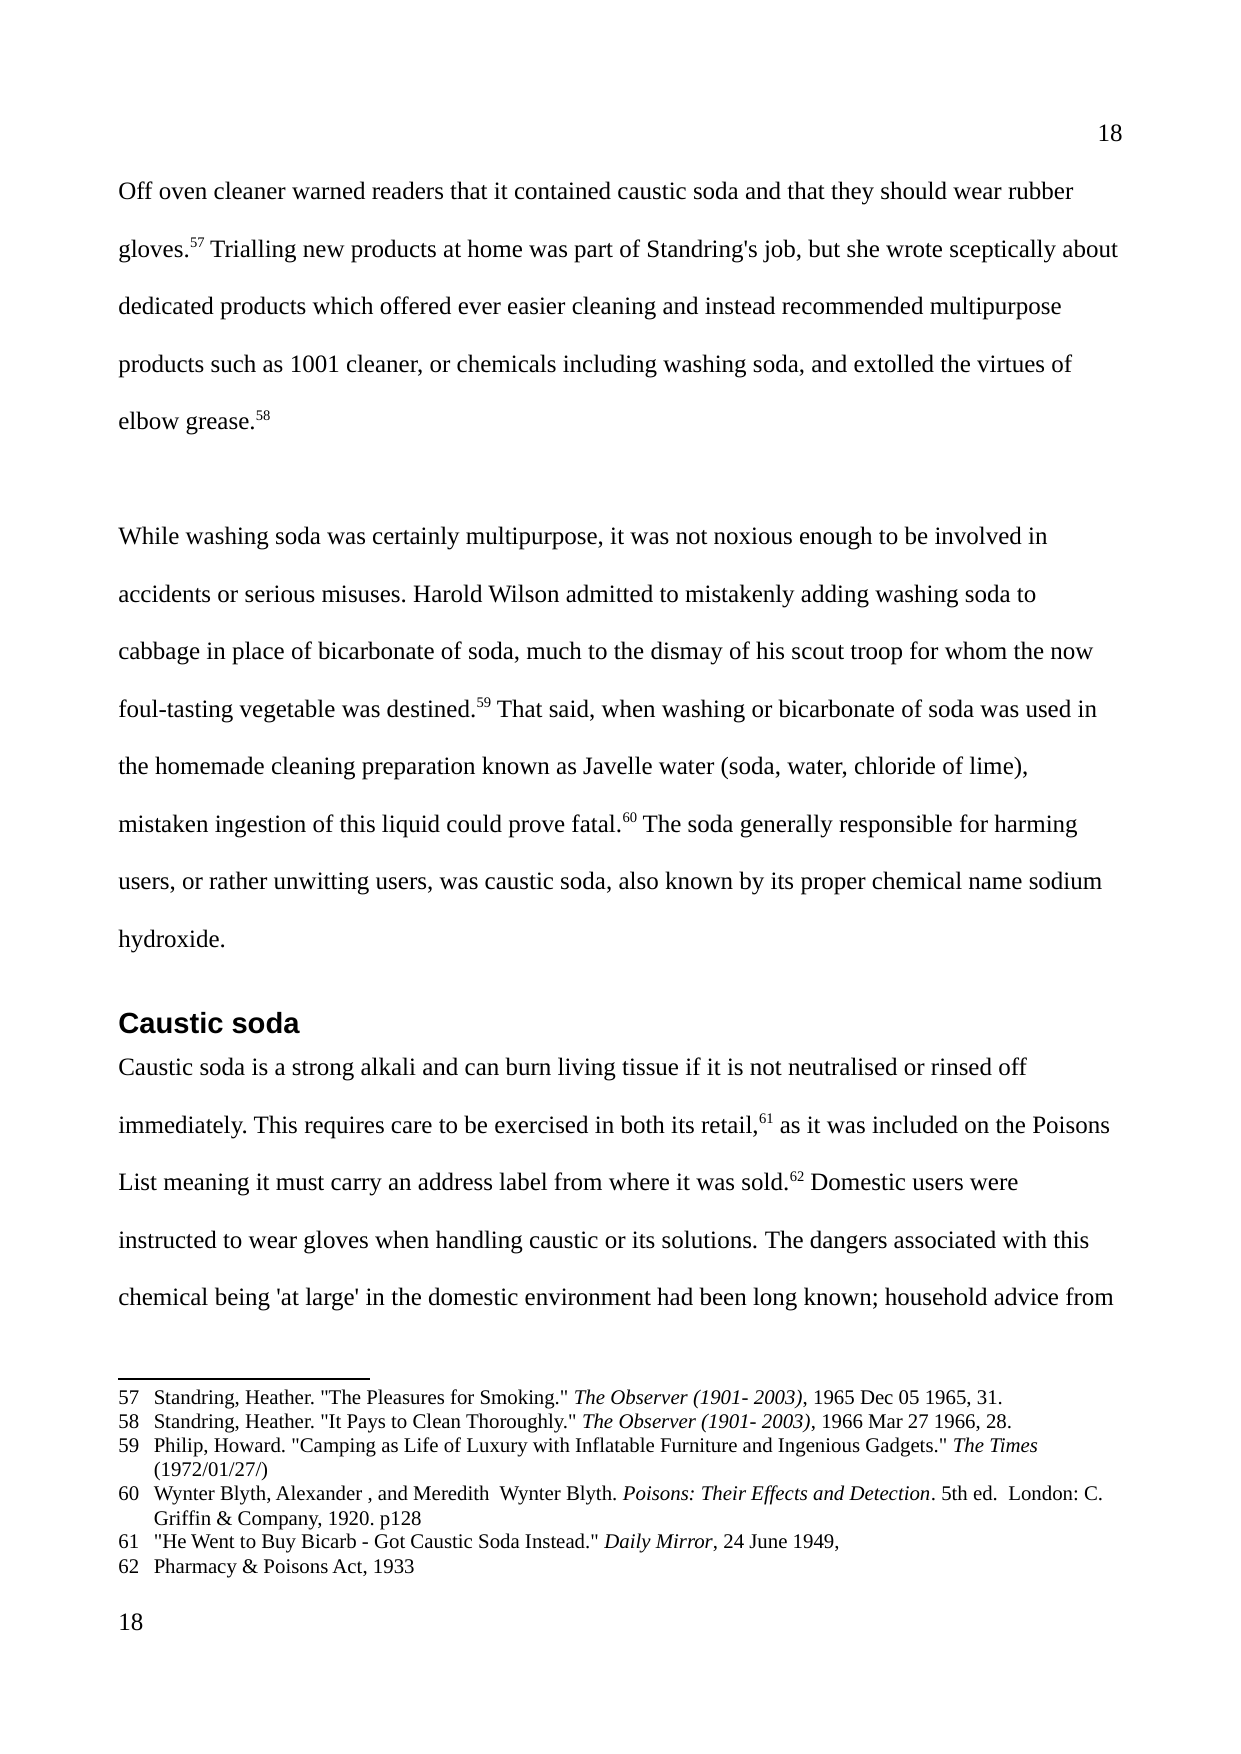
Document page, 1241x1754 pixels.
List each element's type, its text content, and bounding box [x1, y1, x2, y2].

subtitle Caustic soda [118, 1006, 1122, 1040]
text Standring, Heather. "It Pays to Clean Thoroughly." The Observer (1901- 2003), 1966 Mar 27 1966, 28. [118, 1409, 1122, 1433]
text Pharmacy & Poisons Act, 1933 [118, 1553, 1122, 1578]
text Standring, Heather. "The Pleasures for Smoking." The Observer (1901- 2003), 1965 Dec 05 1965, 31. [118, 1385, 1122, 1409]
text Wynter Blyth, Alexander , and Meredith Wynter Blyth. Poisons: Their Effects and Detection. 5th ed. London: C. Griffin & Company, 1920. p128 [118, 1481, 1122, 1529]
text Off oven cleaner warned readers that it contained caustic soda and that they should wear rubber gloves. Trialling new products at home was part of Standring's job, but she wrote sceptically about dedicated products which offered ever easier cleaning and instead recommended multipurpose products such as 1001 cleaner, or chemicals including washing soda, and extolled the virtues of elbow grease. [118, 176, 1122, 435]
text Philip, Howard. "Camping as Life of Luxury with Inflatable Furniture and Ingenious Gadgets." The Times (1972/01/27/) [118, 1433, 1122, 1481]
text Caustic soda is a strong alkali and can burn living tissue if it is not neutralised or rinsed off immediately. This requires care to be exercised in both its retail, as it was included on the Poisons List meaning it must carry an address label from where it was sold. Domestic users were instructed to wear gloves when handling caustic or its solutions. The dangers associated with this chemical being 'at large' in the domestic environment had been long known; household advice from [118, 1052, 1122, 1311]
text While washing soda was certainly multipurpose, it was not noxious enough to be involved in accidents or serious misuses. Harold Wilson admitted to mistakenly adding washing soda to cabbage in place of bicarbonate of soda, much to the dismay of his scout troop for whom the now foul-tasting vegetable was destined. That said, when washing or bicarbonate of soda was used in the homemade cleaning preparation known as Javelle water (soda, water, chloride of lime), mistaken ingestion of this liquid could prove fatal. The soda generally responsible for harming users, or rather unwitting users, was caustic soda, also known by its proper chemical name sodium hydroxide. [118, 521, 1122, 953]
text "He Went to Buy Bicarb - Got Caustic Soda Instead." Daily Mirror, 24 June 1949, [118, 1529, 1122, 1553]
